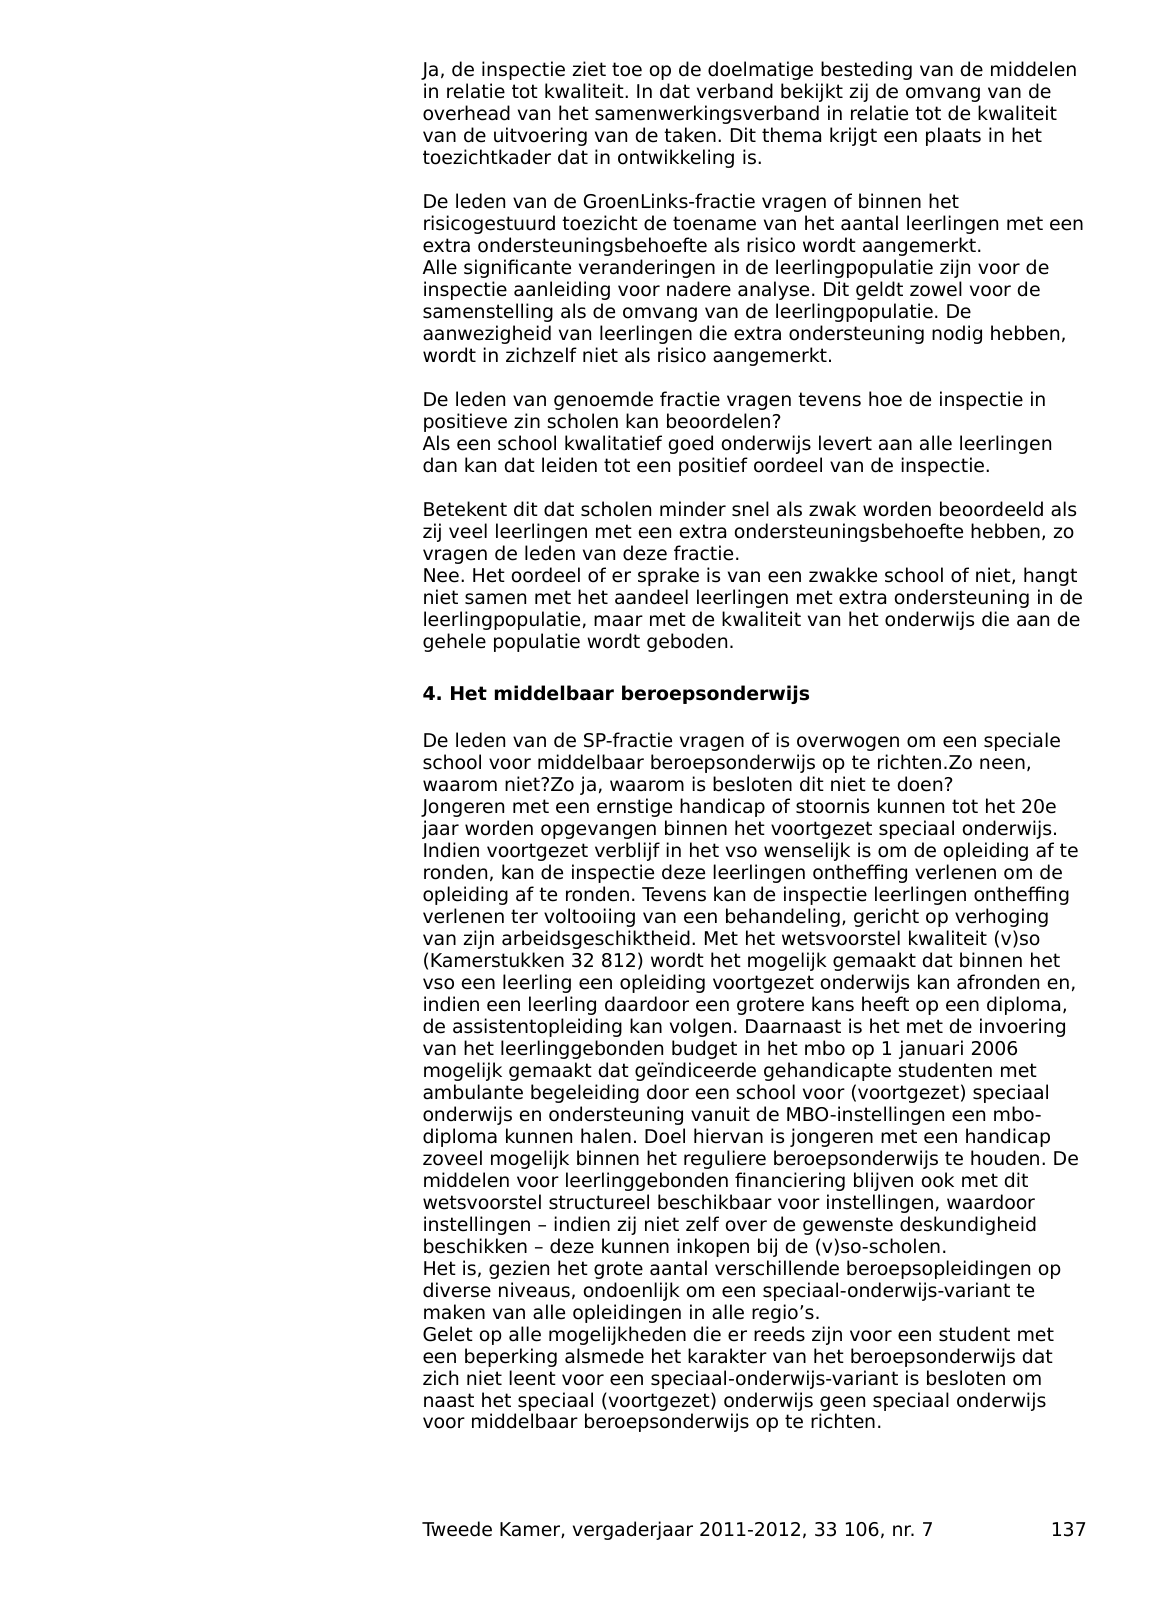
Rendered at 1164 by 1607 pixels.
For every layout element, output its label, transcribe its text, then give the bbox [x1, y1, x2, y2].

text Het is, gezien het grote aantal verschillende beroepsopleidingen op diverse niveaus, ondoenlijk om een speciaal-onderwijs-variant te maken van alle opleidingen in alle regio’s. [422, 1258, 1087, 1323]
text Jongeren met een ernstige handicap of stoornis kunnen tot het 20e jaar worden opgevangen binnen het voortgezet speciaal onderwijs. Indien voortgezet verblijf in het vso wenselijk is om de opleiding af te ronden, kan de inspectie deze leerlingen ontheffing verlenen om de opleiding af te ronden. Tevens kan de inspectie leerlingen ontheffing verlenen ter voltooiing van een behandeling, gericht op verhoging van zijn arbeidsgeschiktheid. Met het wetsvoorstel kwaliteit (v)so (Kamerstukken 32 812) wordt het mogelijk gemaakt dat binnen het vso een leerling een opleiding voortgezet onderwijs kan afronden en, indien een leerling daardoor een grotere kans heeft op een diploma, de assistentopleiding kan volgen. Daarnaast is het met de invoering van het leerlinggebonden budget in het mbo op 1 januari 2006 mogelijk gemaakt dat geïndiceerde gehandicapte studenten met ambulante begeleiding door een school voor (voortgezet) speciaal onderwijs en ondersteuning vanuit de MBO-instellingen een mbo-diploma kunnen halen. Doel hiervan is jongeren met een handicap zoveel mogelijk binnen het reguliere beroepsonderwijs te houden. De middelen voor leerlinggebonden financiering blijven ook met dit wetsvoorstel structureel beschikbaar voor instellingen, waardoor instellingen – indien zij niet zelf over de gewenste deskundigheid beschikken – deze kunnen inkopen bij de (v)so-scholen. [422, 796, 1087, 1258]
text Ja, de inspectie ziet toe op de doelmatige besteding van de middelen in relatie tot kwaliteit. In dat verband bekijkt zij de omvang van de overhead van het samenwerkingsverband in relatie tot de kwaliteit van de uitvoering van de taken. Dit thema krijgt een plaats in het toezichtkader dat in ontwikkeling is. [422, 59, 1087, 169]
text Als een school kwalitatief goed onderwijs levert aan alle leerlingen dan kan dat leiden tot een positief oordeel van de inspectie. [422, 433, 1087, 477]
text De leden van de SP-fractie vragen of is overwogen om een speciale school voor middelbaar beroepsonderwijs op te richten.Zo neen, waarom niet?Zo ja, waarom is besloten dit niet te doen? [422, 730, 1087, 796]
text Betekent dit dat scholen minder snel als zwak worden beoordeeld als zij veel leerlingen met een extra ondersteuningsbehoefte hebben, zo vragen de leden van deze fractie. [422, 499, 1087, 565]
text Alle significante veranderingen in de leerlingpopulatie zijn voor de inspectie aanleiding voor nadere analyse. Dit geldt zowel voor de samenstelling als de omvang van de leerlingpopulatie. De aanwezigheid van leerlingen die extra ondersteuning nodig hebben, wordt in zichzelf niet als risico aangemerkt. [422, 257, 1087, 367]
text Nee. Het oordeel of er sprake is van een zwakke school of niet, hangt niet samen met het aandeel leerlingen met extra ondersteuning in de leerlingpopulatie, maar met de kwaliteit van het onderwijs die aan de gehele populatie wordt geboden. [422, 565, 1087, 653]
text De leden van genoemde fractie vragen tevens hoe de inspectie in positieve zin scholen kan beoordelen? [422, 389, 1087, 433]
text Gelet op alle mogelijkheden die er reeds zijn voor een student met een beperking alsmede het karakter van het beroepsonderwijs dat zich niet leent voor een speciaal-onderwijs-variant is besloten om naast het speciaal (voortgezet) onderwijs geen speciaal onderwijs voor middelbaar beroepsonderwijs op te richten. [422, 1323, 1087, 1433]
subtitle 4. Het middelbaar beroepsonderwijs [422, 683, 1087, 705]
text De leden van de GroenLinks-fractie vragen of binnen het risicogestuurd toezicht de toename van het aantal leerlingen met een extra ondersteuningsbehoefte als risico wordt aangemerkt. [422, 191, 1087, 257]
